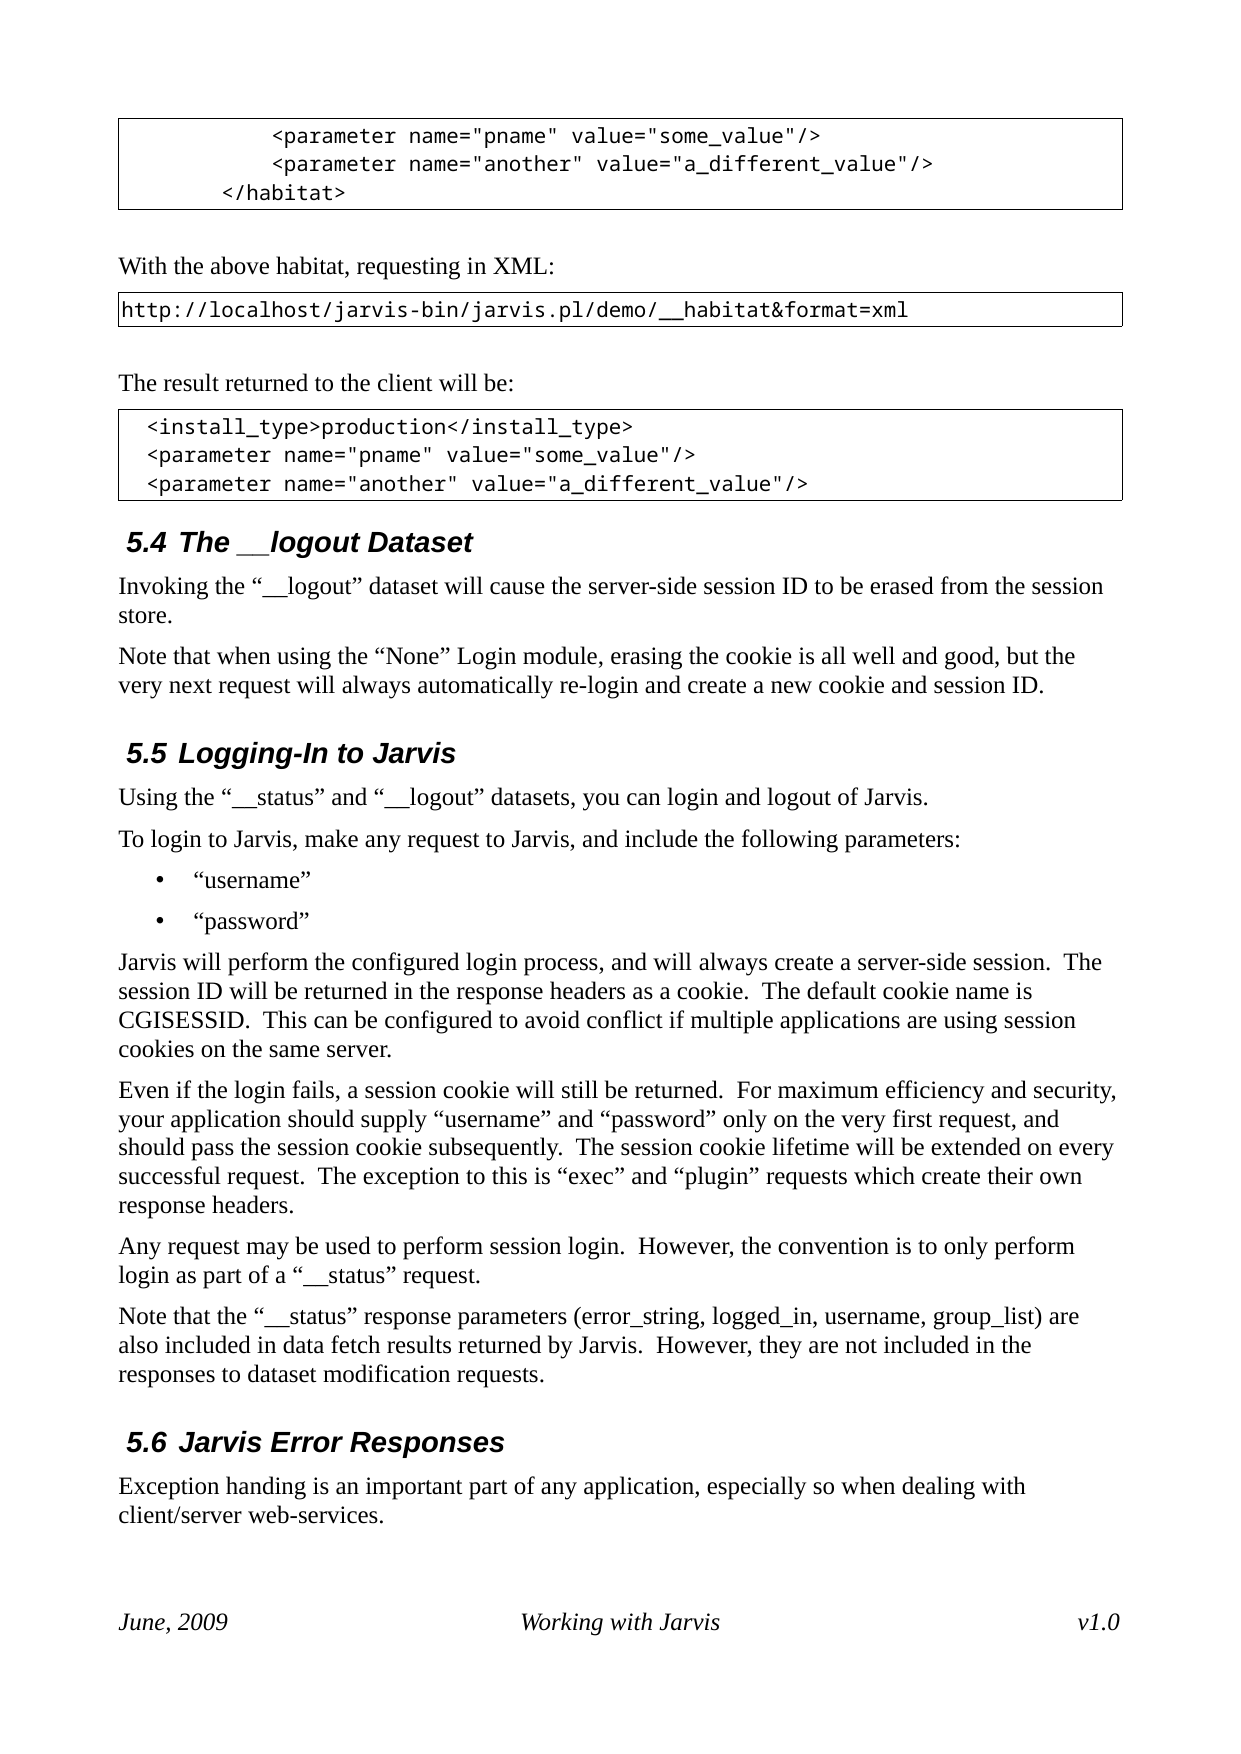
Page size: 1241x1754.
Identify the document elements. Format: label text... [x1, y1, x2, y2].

list “password” [156, 906, 1122, 935]
text </habitat> [119, 175, 1122, 209]
text <parameter name="pname" value="some_value"/> [119, 119, 1122, 147]
text To login to Jarvis, make any request to Jarvis, and include the following parameters: [118, 824, 1122, 852]
text Any request may be used to perform session login. However, the convention is to only perform login as part of a “__status” request. [118, 1231, 1122, 1289]
text With the above habitat, requesting in XML: [118, 251, 1122, 279]
text The result returned to the client will be: [118, 368, 1122, 396]
text <parameter name="another" value="a_different_value"/> [119, 466, 1122, 500]
subtitle The __logout Dataset [118, 525, 1122, 559]
list “username” [156, 865, 1122, 894]
text http://localhost/jarvis-bin/jarvis.pl/demo/__habitat&format=xml [119, 293, 1122, 326]
text Invoking the “__logout” dataset will cause the server-side session ID to be erased from the session store. [118, 571, 1122, 629]
text Note that when using the “None” Login module, erasing the cookie is all well and good, but the very next request will always automatically re-login and create a new cookie and session ID. [118, 641, 1122, 699]
text Jarvis will perform the configured login process, and will always create a server-side session. The session ID will be returned in the response headers as a cookie. The default cookie name is CGISESSID. This can be configured to avoid conflict if multiple applications are using session cookies on the same server. [118, 947, 1122, 1062]
text Exception handing is an important part of any application, especially so when dealing with client/server web-services. [118, 1471, 1122, 1528]
text <parameter name="pname" value="some_value"/> [119, 437, 1122, 466]
text Note that the “__status” response parameters (error_string, logged_in, username, group_list) are also included in data fetch results returned by Jarvis. However, they are not included in the responses to dataset modification requests. [118, 1301, 1122, 1387]
text Using the “__status” and “__logout” datasets, you can login and logout of Jarvis. [118, 782, 1122, 811]
subtitle Jarvis Error Responses [118, 1425, 1122, 1458]
text Even if the login fails, a session cookie will still be returned. For maximum efficiency and security, your application should supply “username” and “password” only on the very first request, and should pass the session cookie subsequently. The session cookie lifetime will be extended on every successful request. The exception to this is “exec” and “plugin” requests which create their own response headers. [118, 1075, 1122, 1219]
text <parameter name="another" value="a_different_value"/> [119, 147, 1122, 175]
subtitle Logging-In to Jarvis [118, 736, 1122, 770]
text <install_type>production</install_type> [119, 410, 1122, 437]
